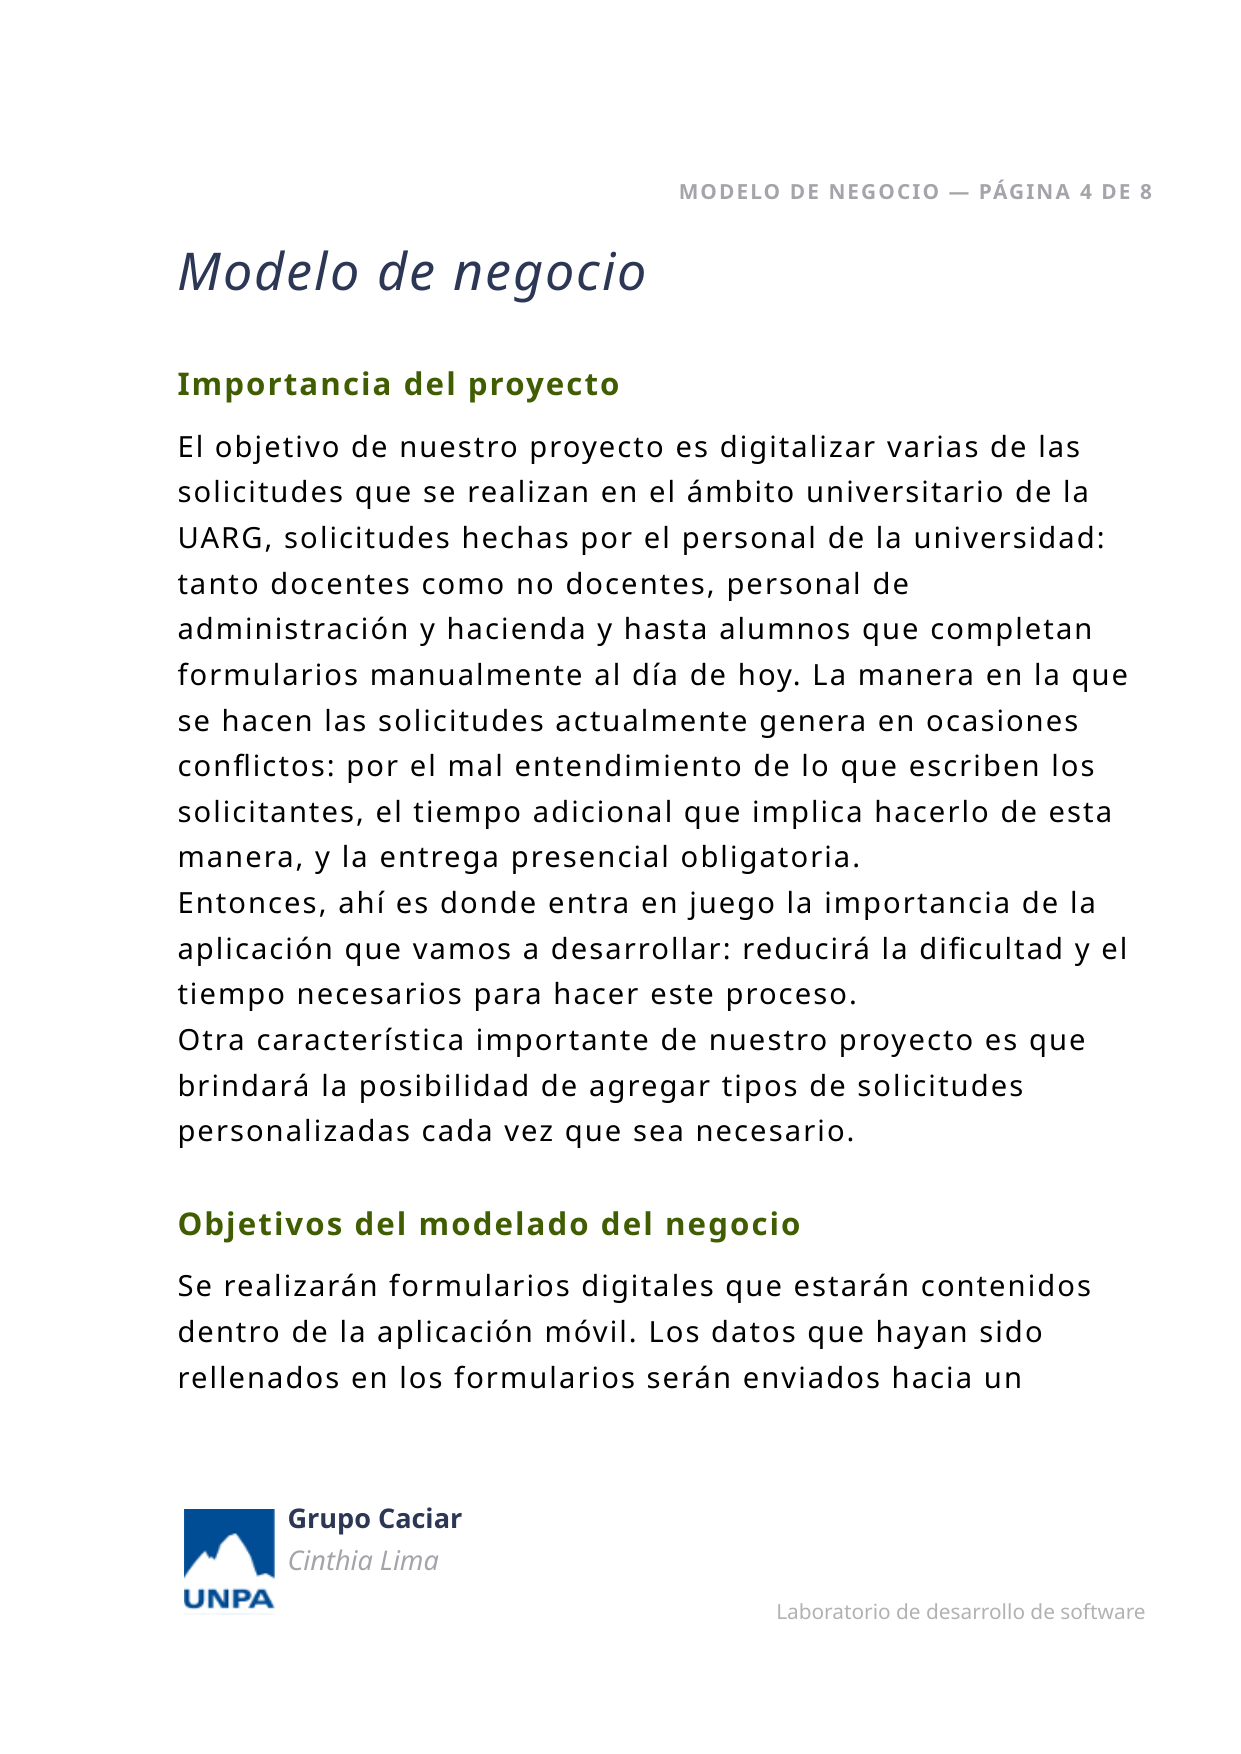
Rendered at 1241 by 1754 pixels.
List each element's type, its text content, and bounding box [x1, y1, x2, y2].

text Entonces, ahí es donde entra en juego la importancia de la aplicación que vamos a desarrollar: reducirá la dificultad y el tiempo necesarios para hacer este proceso. [177, 882, 1152, 1013]
text Objetivos del modelado del negocio [177, 1202, 1152, 1244]
text Importancia del proyecto [177, 362, 1152, 405]
picture [184, 1509, 275, 1615]
text Otra característica importante de nuestro proyecto es que brindará la posibilidad de agregar tipos de solicitudes personalizadas cada vez que sea necesario. [177, 1019, 1152, 1150]
text Se realizarán formularios digitales que estarán contenidos dentro de la aplicación móvil. Los datos que hayan sido rellenados en los formularios serán enviados hacia un [177, 1266, 1152, 1397]
text Modelo de negocio [177, 235, 1152, 306]
text El objetivo de nuestro proyecto es digitalizar varias de las solicitudes que se realizan en el ámbito universitario de la UARG, solicitudes hechas por el personal de la universidad: tanto docentes como no docentes, personal de administración y hacienda y hasta alumnos que completan formularios manualmente al día de hoy. La manera en la que se hacen las solicitudes actualmente genera en ocasiones conflictos: por el mal entendimiento de lo que escriben los solicitantes, el tiempo adicional que implica hacerlo de esta manera, y la entrega presencial obligatoria. [177, 426, 1152, 876]
